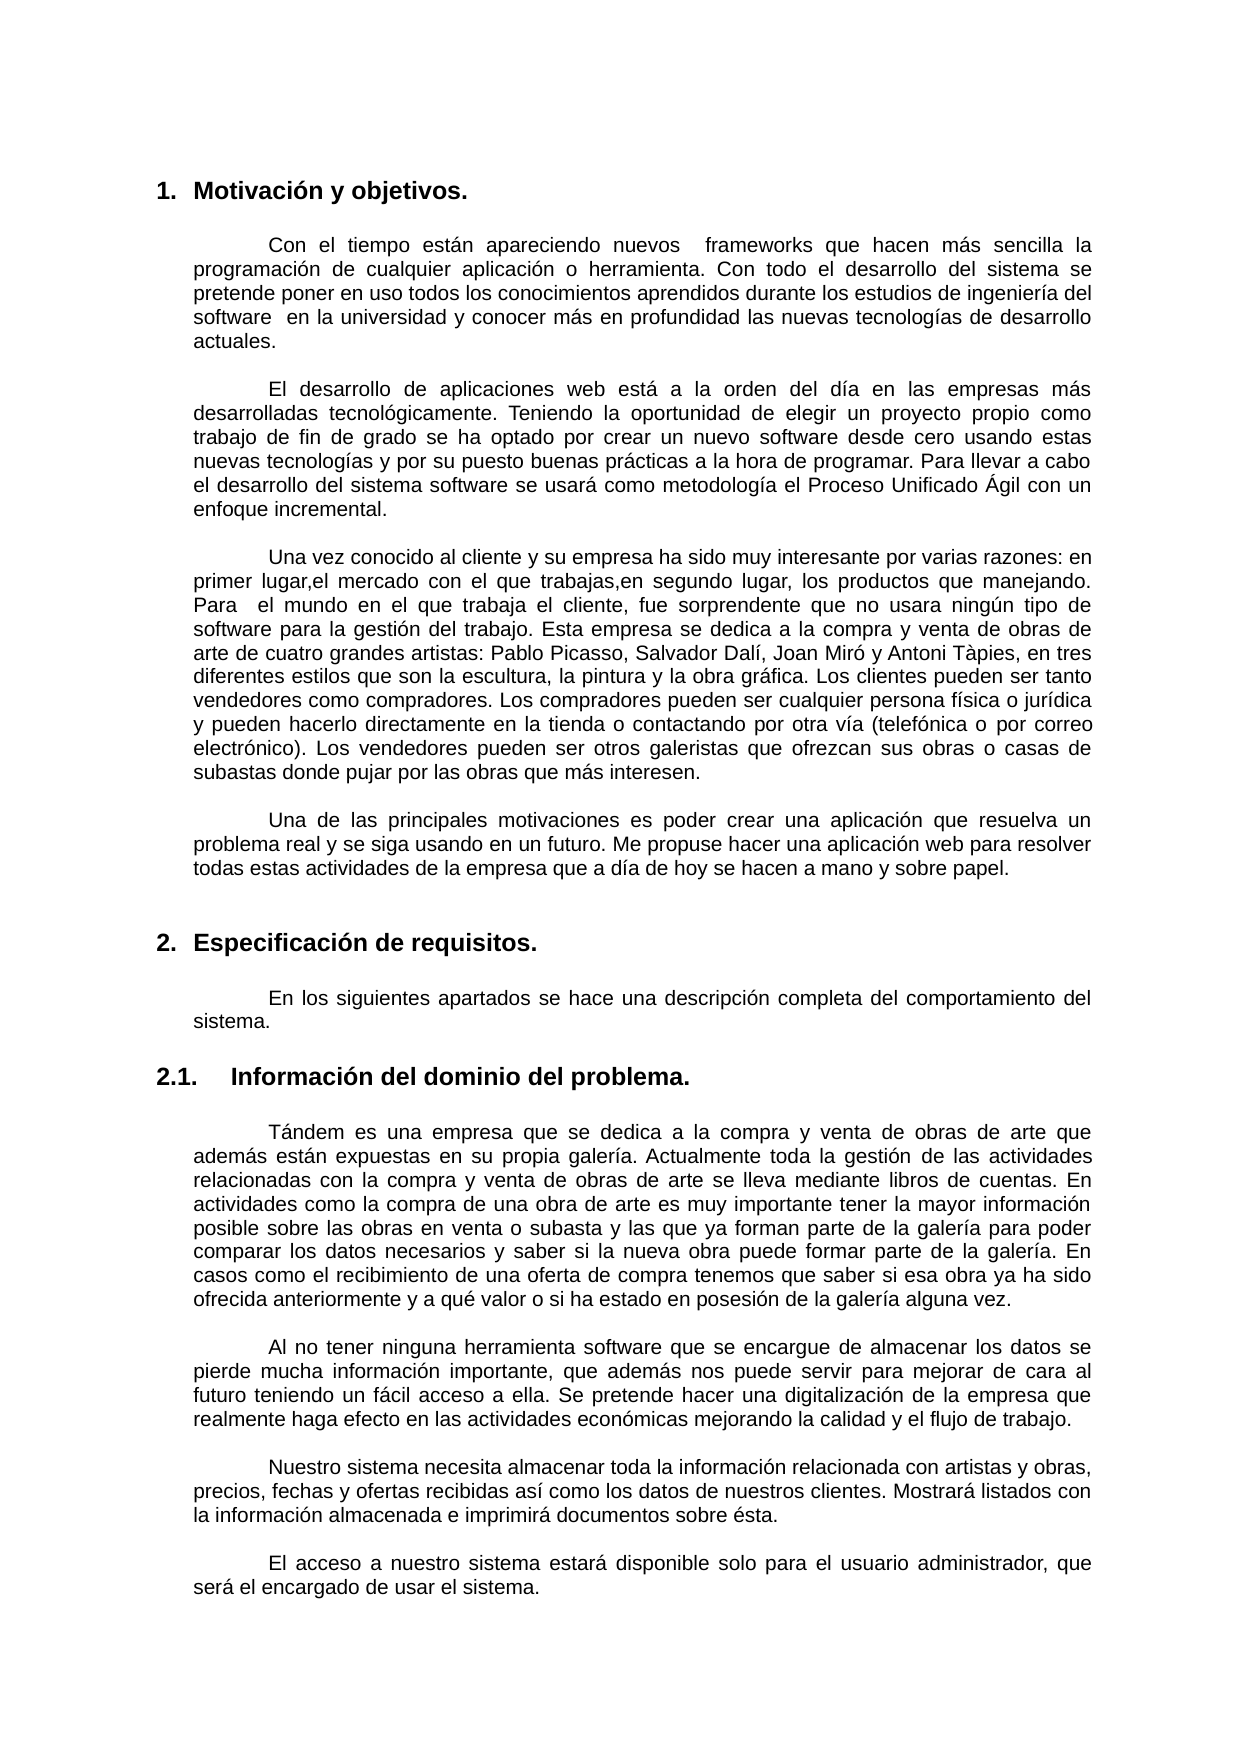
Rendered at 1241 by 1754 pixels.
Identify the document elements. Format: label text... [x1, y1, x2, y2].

text precios, fechas y ofertas recibidas así como los datos de nuestros clientes. Mostrará listados con la información almacenada e imprimirá documentos sobre ésta. [193, 1479, 1093, 1527]
text En los siguientes apartados se hace una descripción completa del comportamiento del sistema. [193, 985, 1093, 1033]
text El acceso a nuestro sistema estará disponible solo para el usuario administrador, que será el encargado de usar el sistema. [193, 1551, 1093, 1599]
list Motivación y objetivos. [156, 176, 1093, 204]
text Una vez conocido al cliente y su empresa ha sido muy interesante por varias razones: en primer lugar,el mercado con el que trabajas,en segundo lugar, los productos que manejando. Para el mundo en el que trabaja el cliente, fue sorprendente que no usara ningún tipo de software para la gestión del trabajo. Esta empresa se dedica a la compra y venta de obras de arte de cuatro grandes artistas: Pablo Picasso, Salvador Dalí, Joan Miró y Antoni Tàpies, en tres diferentes estilos que son la escultura, la pintura y la obra gráfica. Los clientes pueden ser tanto vendedores como compradores. Los compradores pueden ser cualquier persona física o jurídica y pueden hacerlo directamente en la tienda o contactando por otra vía (telefónica o por correo electrónico). Los vendedores pueden ser otros galeristas que ofrezcan sus obras o casas de subastas donde pujar por las obras que más interesen. [193, 544, 1093, 784]
text Nuestro sistema necesita almacenar toda la información relacionada con artistas y obras, [193, 1455, 1093, 1479]
text Tándem es una empresa que se dedica a la compra y venta de obras de arte que además están expuestas en su propia galería. Actualmente toda la gestión de las actividades relacionadas con la compra y venta de obras de arte se lleva mediante libros de cuentas. En actividades como la compra de una obra de arte es muy importante tener la mayor información posible sobre las obras en venta o subasta y las que ya forman parte de la galería para poder comparar los datos necesarios y saber si la nueva obra puede formar parte de la galería. En casos como el recibimiento de una oferta de compra tenemos que saber si esa obra ya ha sido ofrecida anteriormente y a qué valor o si ha estado en posesión de la galería alguna vez. [193, 1119, 1093, 1311]
list Información del dominio del problema. [156, 1062, 1093, 1091]
text Al no tener ninguna herramienta software que se encargue de almacenar los datos se pierde mucha información importante, que además nos puede servir para mejorar de cara al futuro teniendo un fácil acceso a ella. Se pretende hacer una digitalización de la empresa que realmente haga efecto en las actividades económicas mejorando la calidad y el flujo de trabajo. [193, 1335, 1093, 1431]
text El desarrollo de aplicaciones web está a la orden del día en las empresas más desarrolladas tecnológicamente. Teniendo la oportunidad de elegir un proyecto propio como trabajo de fin de grado se ha optado por crear un nuevo software desde cero usando estas nuevas tecnologías y por su puesto buenas prácticas a la hora de programar. Para llevar a cabo el desarrollo del sistema software se usará como metodología el Proceso Unificado Ágil con un enfoque incremental. [193, 377, 1093, 521]
list Especificación de requisitos. [156, 928, 1093, 957]
text Una de las principales motivaciones es poder crear una aplicación que resuelva un problema real y se siga usando en un futuro. Me propuse hacer una aplicación web para resolver todas estas actividades de la empresa que a día de hoy se hacen a mano y sobre papel. [193, 808, 1093, 880]
text Con el tiempo están apareciendo nuevos frameworks que hacen más sencilla la programación de cualquier aplicación o herramienta. Con todo el desarrollo del sistema se pretende poner en uso todos los conocimientos aprendidos durante los estudios de ingeniería del software en la universidad y conocer más en profundidad las nuevas tecnologías de desarrollo actuales. [193, 233, 1093, 353]
